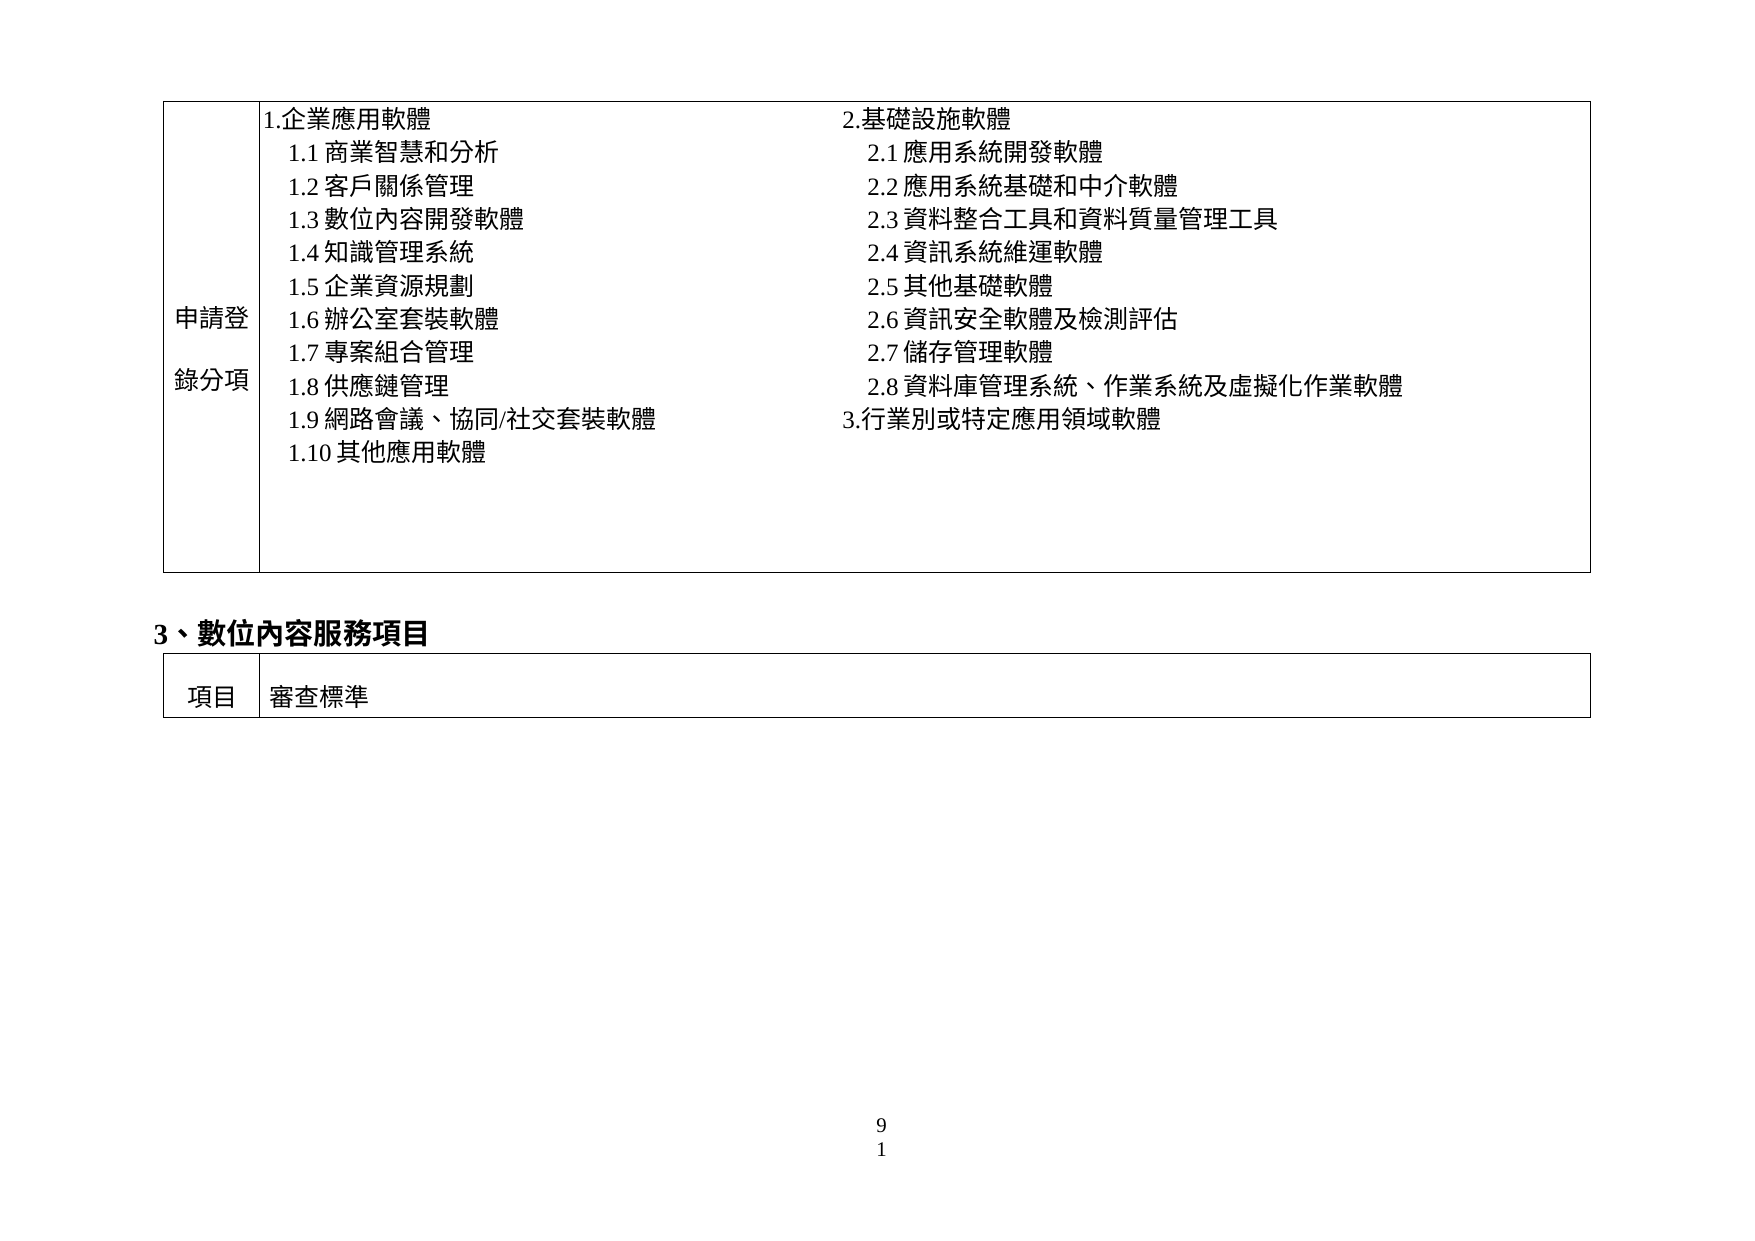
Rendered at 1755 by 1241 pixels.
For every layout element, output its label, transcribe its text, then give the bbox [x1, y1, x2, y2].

table_cell 2.基礎設施軟體 2.1應用系統開發軟體 2.2應用系統基礎和中介軟體 2.3資料整合工具和資料質量管理工具 2.4資訊系統維運軟體 2.5其他基礎軟體 2.6資訊安全軟體及檢測評估 2.7儲存管理軟體 2.8資料庫管理系統、作業系統及虛擬化作業軟體 3.行業別或特定應用領域軟體 [839, 102, 1590, 572]
table_cell 申請登錄分項 [164, 102, 259, 572]
table_cell 1.企業應用軟體 1.1商業智慧和分析 1.2客戶關係管理 1.3數位內容開發軟體 1.4知識管理系統 1.5企業資源規劃 1.6辦公室套裝軟體 1.7專案組合管理 1.8供應鏈管理 1.9網路會議、協同/社交套裝軟體 1.10其他應用軟體 [260, 102, 839, 572]
table_header 審查標準 [260, 654, 1590, 717]
table_header 項目 [164, 654, 259, 717]
text 3、數位內容服務項目 [153, 611, 1660, 653]
